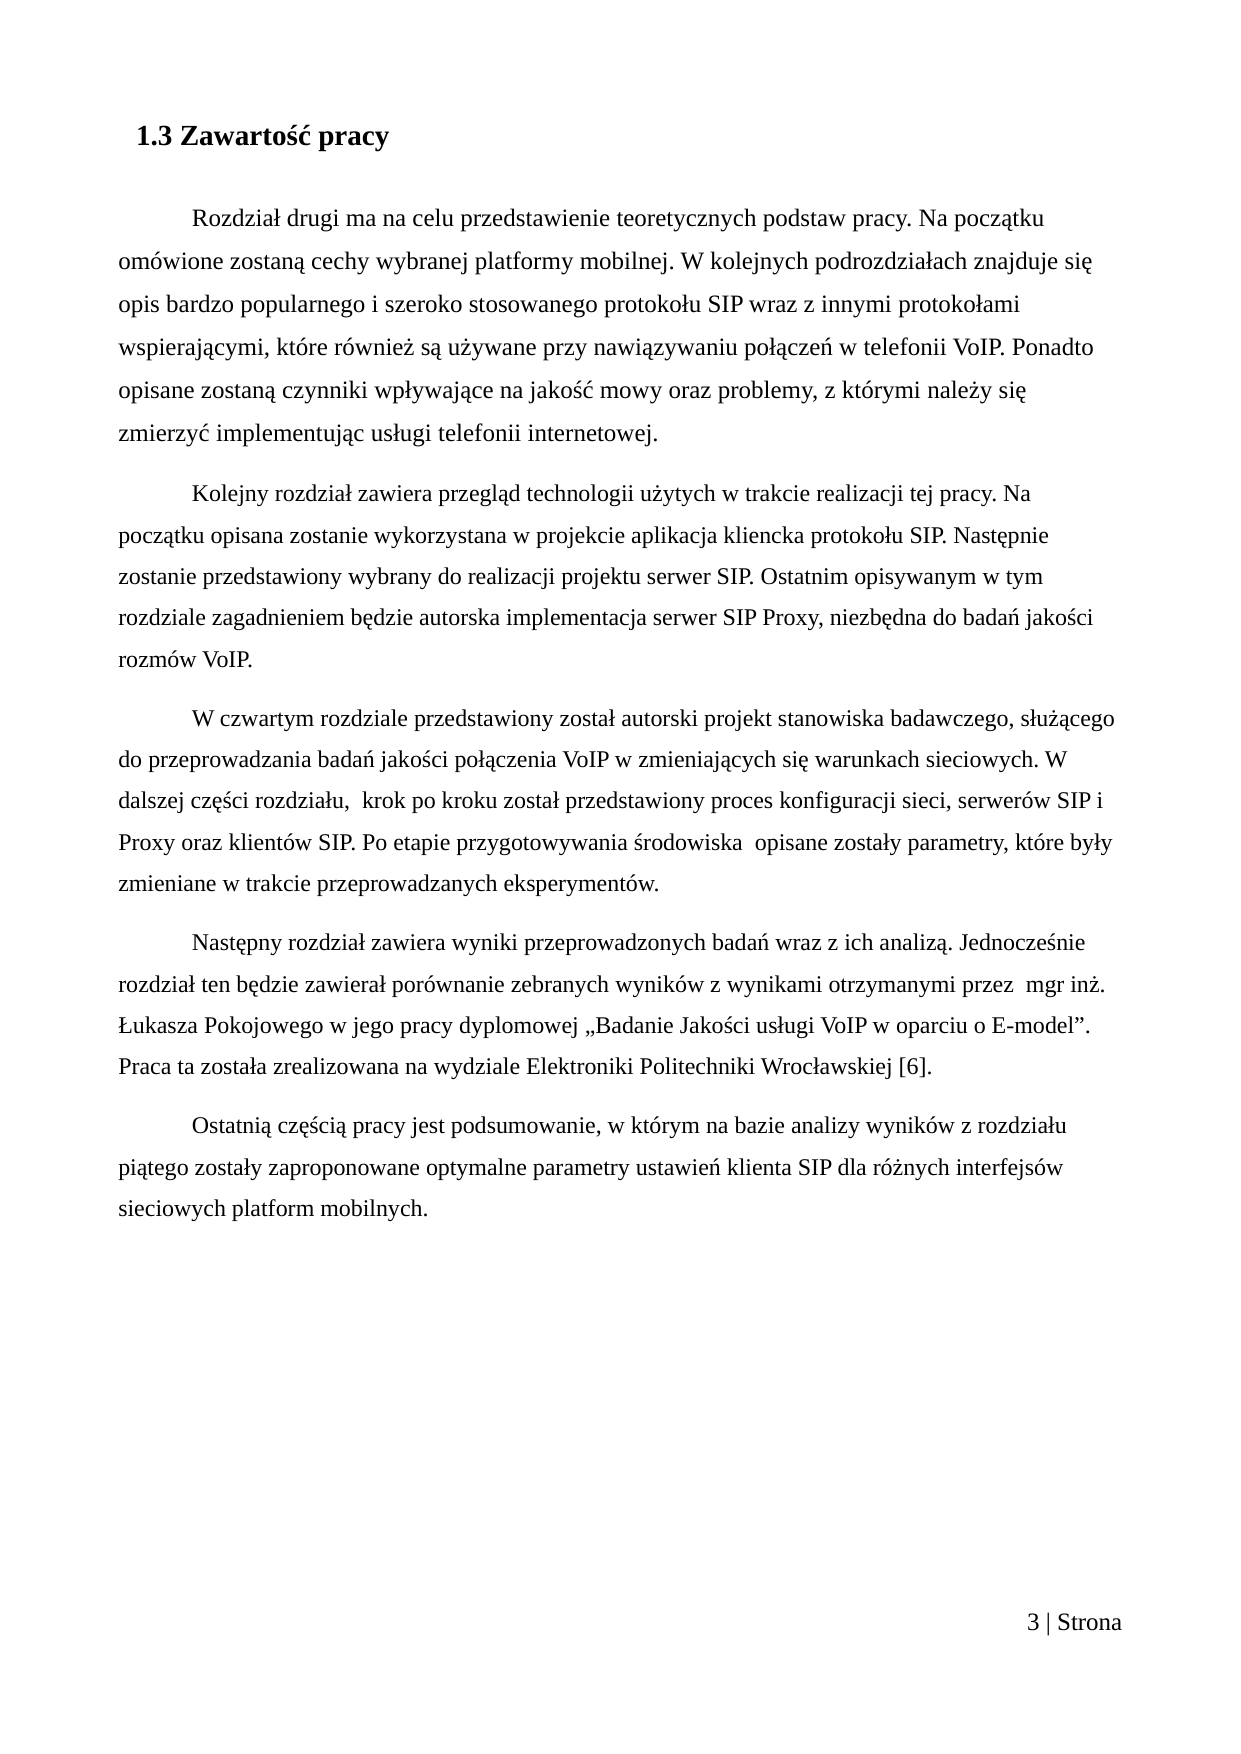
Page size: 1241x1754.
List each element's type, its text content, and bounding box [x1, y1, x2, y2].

text Kolejny rozdział zawiera przegląd technologii użytych w trakcie realizacji tej pracy. Na początku opisana zostanie wykorzystana w projekcie aplikacja kliencka protokołu SIP. Następnie zostanie przedstawiony wybrany do realizacji projektu serwer SIP. Ostatnim opisywanym w tym rozdziale zagadnieniem będzie autorska implementacja serwer SIP Proxy, niezbędna do badań jakości rozmów VoIP. [118, 479, 1122, 672]
text W czwartym rozdziale przedstawiony został autorski projekt stanowiska badawczego, służącego do przeprowadzania badań jakości połączenia VoIP w zmieniających się warunkach sieciowych. W dalszej części rozdziału, krok po kroku został przedstawiony proces konfiguracji sieci, serwerów SIP i Proxy oraz klientów SIP. Po etapie przygotowywania środowiska opisane zostały parametry, które były zmieniane w trakcie przeprowadzanych eksperymentów. [118, 704, 1122, 897]
text Rozdział drugi ma na celu przedstawienie teoretycznych podstaw pracy. Na początku omówione zostaną cechy wybranej platformy mobilnej. W kolejnych podrozdziałach znajduje się opis bardzo popularnego i szeroko stosowanego protokołu SIP wraz z innymi protokołami wspierającymi, które również są używane przy nawiązywaniu połączeń w telefonii VoIP. Ponadto opisane zostaną czynniki wpływające na jakość mowy oraz problemy, z którymi należy się zmierzyć implementując usługi telefonii internetowej. [118, 203, 1122, 447]
text Ostatnią częścią pracy jest podsumowanie, w którym na bazie analizy wyników z rozdziału piątego zostały zaproponowane optymalne parametry ustawień klienta SIP dla różnych interfejsów sieciowych platform mobilnych. [118, 1111, 1122, 1222]
subtitle 1.3 Zawartość pracy [136, 118, 1122, 152]
text Następny rozdział zawiera wyniki przeprowadzonych badań wraz z ich analizą. Jednocześnie rozdział ten będzie zawierał porównanie zebranych wyników z wynikami otrzymanymi przez mgr inż. Łukasza Pokojowego w jego pracy dyplomowej „Badanie Jakości usługi VoIP w oparciu o E-model”. Praca ta została zrealizowana na wydziale Elektroniki Politechniki Wrocławskiej [6]. [118, 928, 1122, 1080]
